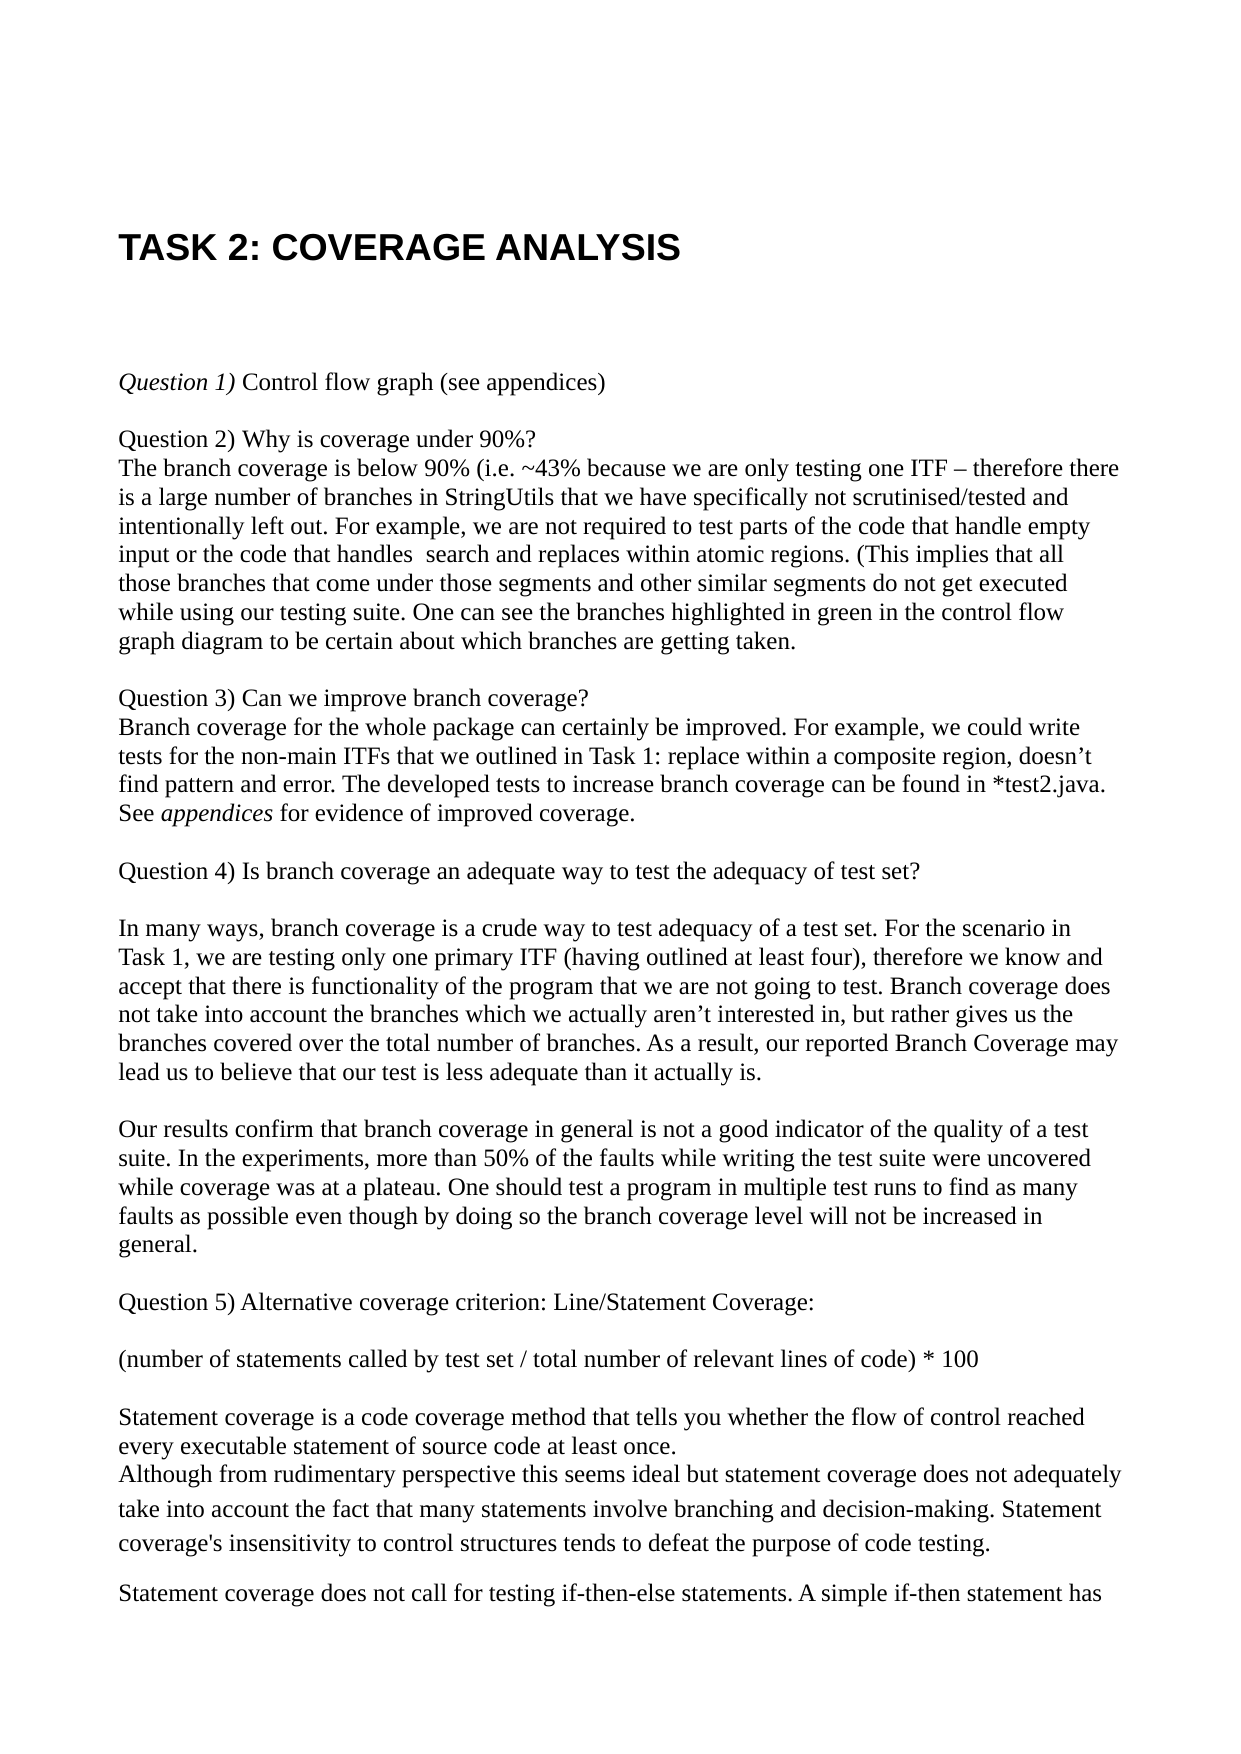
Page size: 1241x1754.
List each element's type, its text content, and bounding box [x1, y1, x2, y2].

text Question 3) Can we improve branch coverage? [118, 683, 1122, 712]
text Question 2) Why is coverage under 90%? [118, 424, 1122, 453]
text The branch coverage is below 90% (i.e. ~43% because we are only testing one ITF – therefore there is a large number of branches in StringUtils that we have specifically not scrutinised/tested and intentionally left out. For example, we are not required to test parts of the code that handle empty input or the code that handles search and replaces within atomic regions. (This implies that all those branches that come under those segments and other similar segments do not get executed while using our testing suite. One can see the branches highlighted in green in the control flow graph diagram to be certain about which branches are getting taken. [118, 453, 1122, 654]
text Question 4) Is branch coverage an adequate way to test the adequacy of test set? [118, 856, 1122, 884]
text Although from rudimentary perspective this seems ideal but statement coverage does not adequately take into account the fact that many statements involve branching and decision-making. Statement coverage's insensitivity to control structures tends to defeat the purpose of code testing. [118, 1459, 1122, 1557]
text Question 1) Control flow graph (see appendices) [118, 367, 1122, 396]
text Branch coverage for the whole package can certainly be improved. For example, we could write tests for the non-main ITFs that we outlined in Task 1: replace within a composite region, doesn’t find pattern and error. The developed tests to increase branch coverage can be found in *test2.java. See appendices for evidence of improved coverage. [118, 712, 1122, 827]
text Statement coverage is a code coverage method that tells you whether the flow of control reached every executable statement of source code at least once. [118, 1402, 1122, 1459]
subtitle TASK 2: COVERAGE ANALYSIS [118, 225, 1122, 268]
text Question 5) Alternative coverage criterion: Line/Statement Coverage: (number of statements called by test set / total number of relevant lines of code) * 100 [118, 1287, 1122, 1373]
text Statement coverage does not call for testing if-then-else statements. A simple if-then statement has [118, 1578, 1122, 1606]
text Our results confirm that branch coverage in general is not a good indicator of the quality of a test suite. In the experiments, more than 50% of the faults while writing the test suite were uncovered while coverage was at a plateau. One should test a program in multiple test runs to find as many faults as possible even though by doing so the branch coverage level will not be increased in general. [118, 1114, 1122, 1287]
text In many ways, branch coverage is a crude way to test adequacy of a test set. For the scenario in Task 1, we are testing only one primary ITF (having outlined at least four), therefore we know and accept that there is functionality of the program that we are not going to test. Branch coverage does not take into account the branches which we actually aren’t interested in, but rather gives us the branches covered over the total number of branches. As a result, our reported Branch Coverage may lead us to believe that our test is less adequate than it actually is. [118, 913, 1122, 1086]
